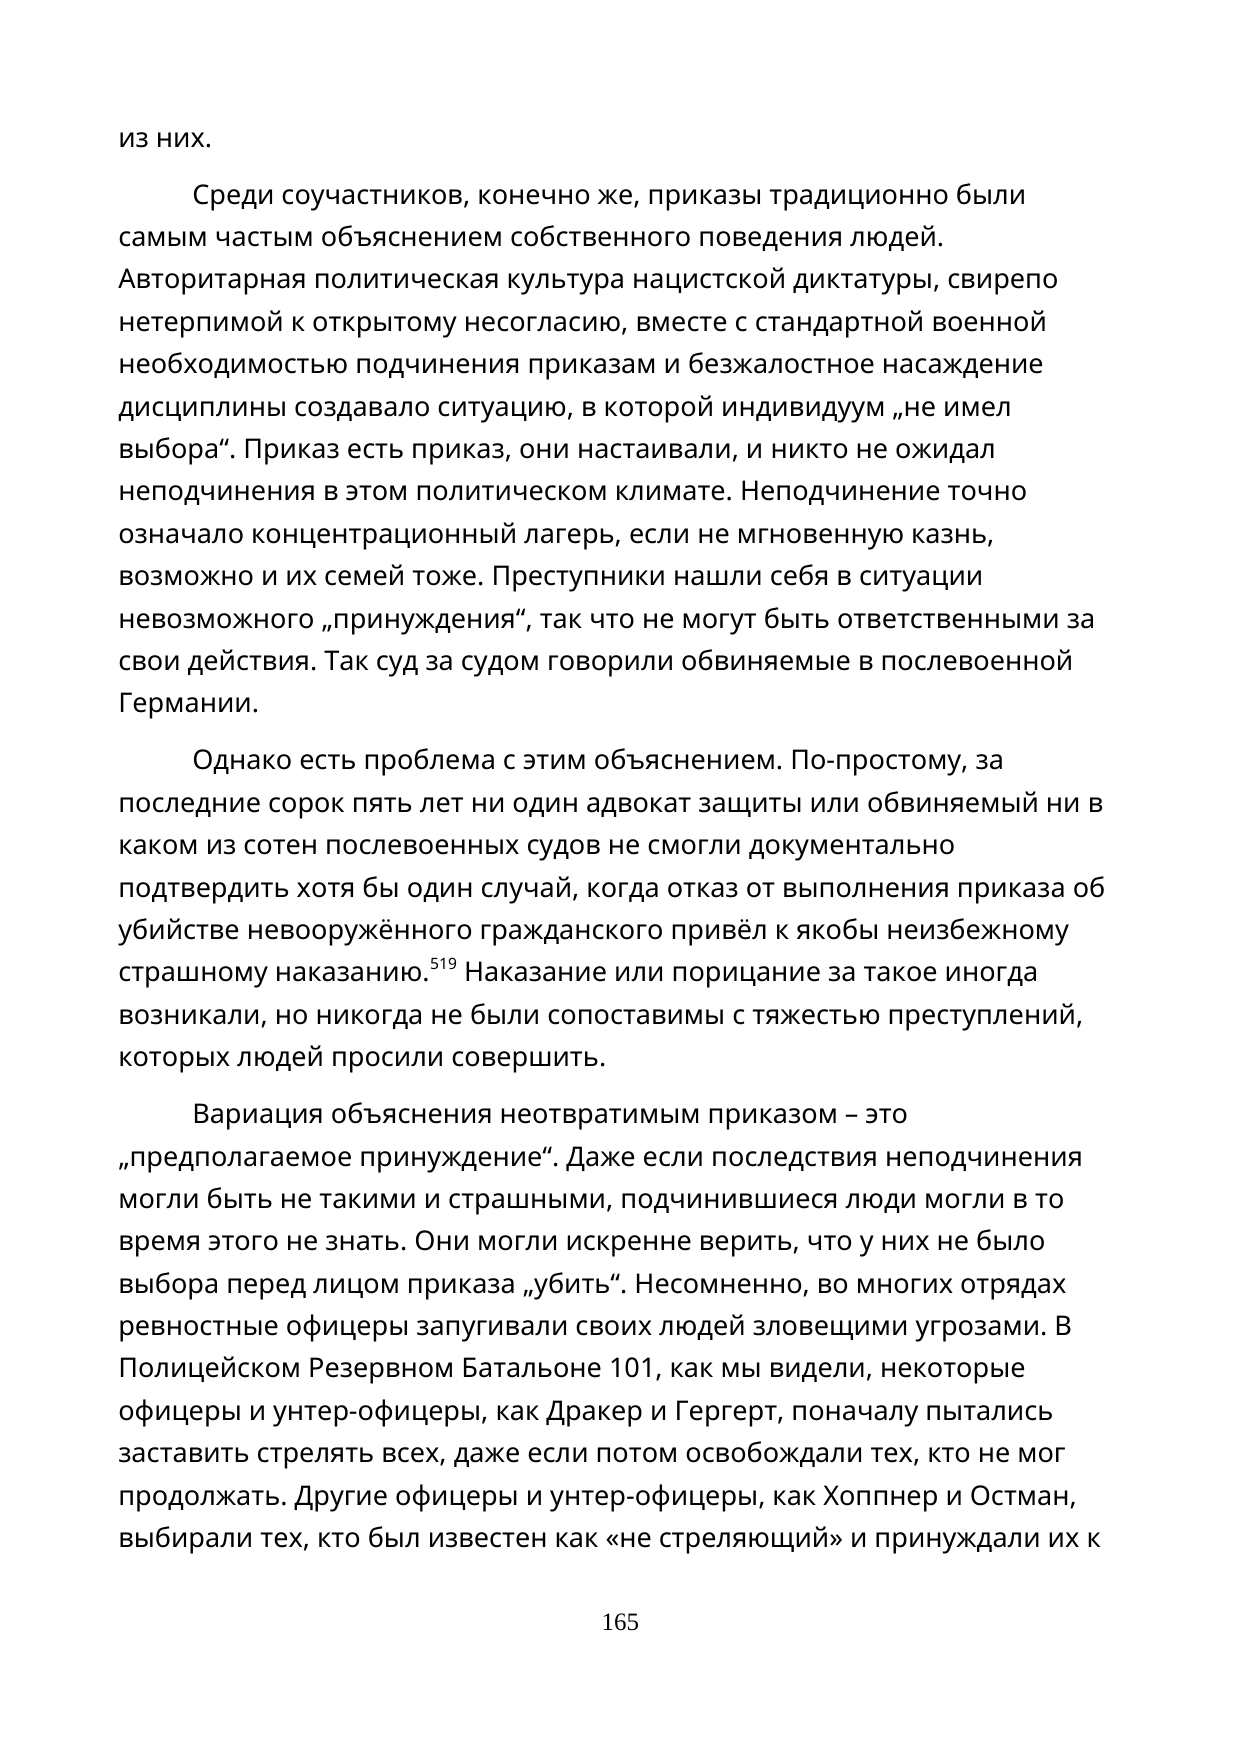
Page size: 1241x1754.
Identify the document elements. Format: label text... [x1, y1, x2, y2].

text Среди соучастников, конечно же, приказы традиционно были самым частым объяснением собственного поведения людей. Авторитарная политическая культура нацистской диктатуры, свирепо нетерпимой к открытому несогласию, вместе с стандартной военной необходимостью подчинения приказам и безжалостное насаждение дисциплины создавало ситуацию, в которой индивидуум „не имел выбора“. Приказ есть приказ, они настаивали, и никто не ожидал неподчинения в этом политическом климате. Неподчинение точно означало концентрационный лагерь, если не мгновенную казнь, возможно и их семей тоже. Преступники нашли себя в ситуации невозможного „принуждения“, так что не могут быть ответственными за свои действия. Так суд за судом говорили обвиняемые в послевоенной Германии. [118, 175, 1122, 721]
text Однако есть проблема с этим объяснением. По-простому, за последние сорок пять лет ни один адвокат защиты или обвиняемый ни в каком из сотен послевоенных судов не смогли документально подтвердить хотя бы один случай, когда отказ от выполнения приказа об убийстве невооружённого гражданского привёл к якобы неизбежному страшному наказанию. Наказание или порицание за такое иногда возникали, но никогда не были сопоставимы с тяжестью преступлений, которых людей просили совершить. [118, 741, 1122, 1074]
text Вариация объяснения неотвратимым приказом – это „предполагаемое принуждение“. Даже если последствия неподчинения могли быть не такими и страшными, подчинившиеся люди могли в то время этого не знать. Они могли искренне верить, что у них не было выбора перед лицом приказа „убить“. Несомненно, во многих отрядах ревностные офицеры запугивали своих людей зловещими угрозами. В Полицейском Резервном Батальоне 101, как мы видели, некоторые офицеры и унтер-офицеры, как Дракер и Гергерт, поначалу пытались заставить стрелять всех, даже если потом освобождали тех, кто не мог продолжать. Другие офицеры и унтер-офицеры, как Хоппнер и Остман, выбирали тех, кто был известен как «не стреляющий» и принуждали их к [118, 1094, 1122, 1555]
text из них. [118, 118, 1122, 155]
